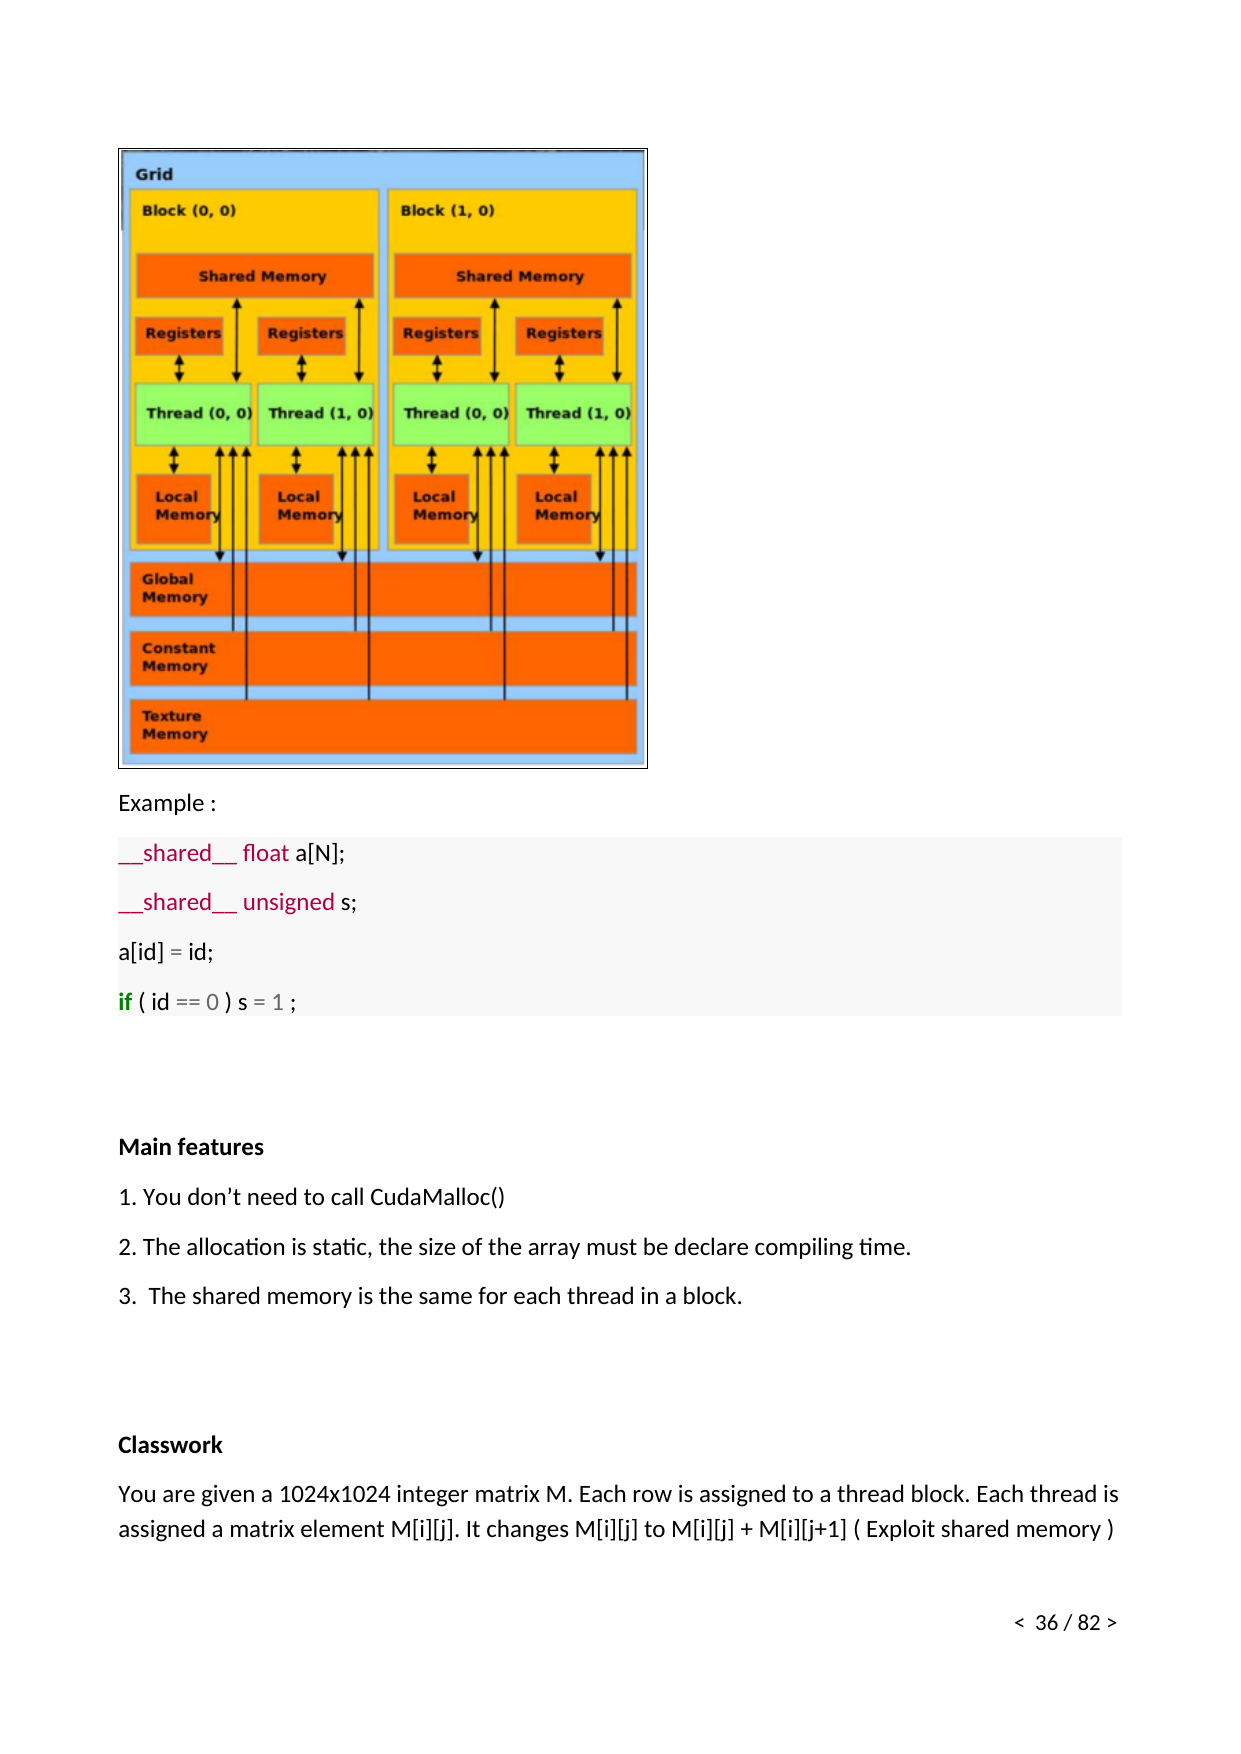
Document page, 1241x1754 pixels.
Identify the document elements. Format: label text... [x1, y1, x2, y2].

text Example : [118, 787, 1122, 818]
text 1. You don’t need to call CudaMalloc() [118, 1181, 1122, 1212]
picture [121, 150, 645, 766]
text if ( id == 0 ) s = 1 ; [118, 986, 1122, 1016]
text Classwork [118, 1429, 1122, 1459]
text __shared__ unsigned s; [118, 887, 1122, 917]
text Main features [118, 1132, 1122, 1162]
text 3. The shared memory is the same for each thread in a block. [118, 1280, 1122, 1311]
text 2. The allocation is static, the size of the array must be declare compiling time. [118, 1231, 1122, 1261]
text a[id] = id; [118, 936, 1122, 967]
text __shared__ float a[N]; [118, 837, 1122, 867]
text You are given a 1024x1024 integer matrix M. Each row is assigned to a thread block. Each thread is assigned a matrix element M[i][j]. It changes M[i][j] to M[i][j] + M[i][j+1] ( Exploit shared memory ) [118, 1479, 1122, 1544]
